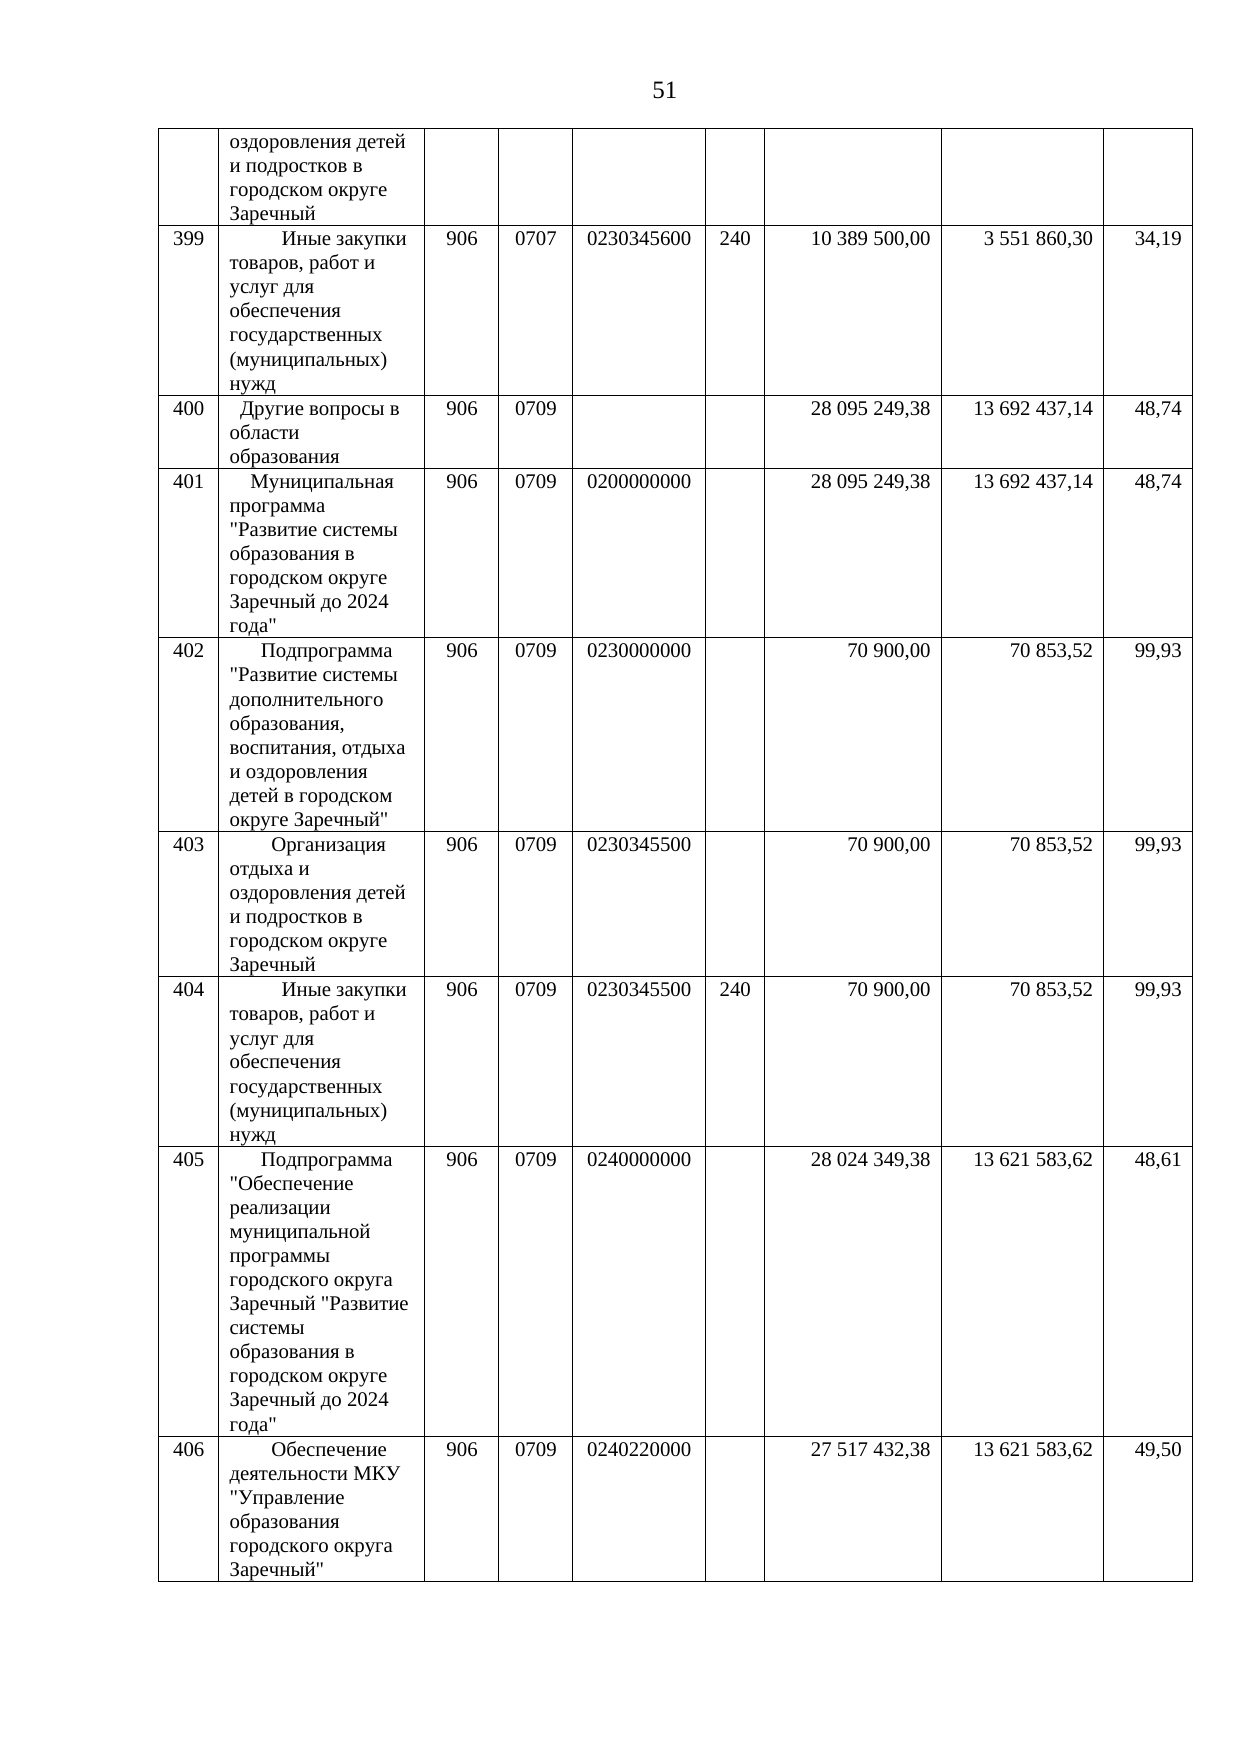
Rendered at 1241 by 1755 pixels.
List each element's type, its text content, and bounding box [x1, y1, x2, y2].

table_cell [706, 469, 764, 637]
table_cell [573, 129, 705, 225]
table_cell 906 [425, 977, 498, 1146]
table_cell 0230345500 [573, 977, 705, 1146]
table_cell 401 [159, 469, 218, 637]
table_cell 70 900,00 [765, 832, 941, 976]
table_cell 406 [159, 1437, 218, 1581]
table_cell 0200000000 [573, 469, 705, 637]
table_cell 0709 [499, 977, 572, 1146]
table_cell [425, 129, 498, 225]
table_cell 99,93 [1104, 977, 1192, 1146]
table_cell 0709 [499, 832, 572, 976]
table_cell 906 [425, 638, 498, 831]
table_cell 240 [706, 226, 764, 394]
table_cell Обеспечение деятельности МКУ "Управление образования городского округа Заречный" [219, 1437, 424, 1581]
table_cell Иные закупки товаров, работ и услуг для обеспечения государственных (муниципальных) нужд [219, 977, 424, 1146]
table_cell [706, 1437, 764, 1581]
table_cell 906 [425, 1437, 498, 1581]
table_cell 400 [159, 396, 218, 468]
table_cell 99,93 [1104, 832, 1192, 976]
table_cell 10 389 500,00 [765, 226, 941, 394]
table_cell 13 692 437,14 [942, 469, 1103, 637]
table_cell [765, 129, 941, 225]
table_cell 70 900,00 [765, 638, 941, 831]
table_cell 906 [425, 469, 498, 637]
table_cell [1104, 129, 1192, 225]
table_cell 240 [706, 977, 764, 1146]
table_cell 13 621 583,62 [942, 1437, 1103, 1581]
table_cell 28 095 249,38 [765, 396, 941, 468]
table_cell [499, 129, 572, 225]
table_cell 0707 [499, 226, 572, 394]
table_cell 0709 [499, 1147, 572, 1436]
table_cell оздоровления детей и подростков в городском округе Заречный [219, 129, 424, 225]
table_cell 906 [425, 226, 498, 394]
table_cell 405 [159, 1147, 218, 1436]
table_cell 28 024 349,38 [765, 1147, 941, 1436]
table_cell 906 [425, 396, 498, 468]
table_cell 0709 [499, 469, 572, 637]
table_cell 70 853,52 [942, 832, 1103, 976]
table_cell [706, 1147, 764, 1436]
table_cell 0230345600 [573, 226, 705, 394]
table_cell Муниципальная программа "Развитие системы образования в городском округе Заречный до 2024 года" [219, 469, 424, 637]
table_cell 48,61 [1104, 1147, 1192, 1436]
table_cell 13 621 583,62 [942, 1147, 1103, 1436]
table_cell 403 [159, 832, 218, 976]
table_cell Подпрограмма "Обеспечение реализации муниципальной программы городского округа Заречный "Развитие системы образования в городском округе Заречный до 2024 года" [219, 1147, 424, 1436]
table_cell 34,19 [1104, 226, 1192, 394]
table_cell [942, 129, 1103, 225]
table_cell 70 853,52 [942, 977, 1103, 1146]
table_cell 399 [159, 226, 218, 394]
table_cell 906 [425, 832, 498, 976]
table_cell 70 853,52 [942, 638, 1103, 831]
table_cell 0240220000 [573, 1437, 705, 1581]
table_cell Подпрограмма "Развитие системы дополнительного образования, воспитания, отдыха и оздоровления детей в городском округе Заречный" [219, 638, 424, 831]
table_cell 13 692 437,14 [942, 396, 1103, 468]
table_cell [706, 832, 764, 976]
table_cell 0230000000 [573, 638, 705, 831]
table_cell 70 900,00 [765, 977, 941, 1146]
table_cell 99,93 [1104, 638, 1192, 831]
table_cell [706, 129, 764, 225]
table_cell 0709 [499, 638, 572, 831]
table_cell 48,74 [1104, 469, 1192, 637]
table_cell 49,50 [1104, 1437, 1192, 1581]
table_cell 0230345500 [573, 832, 705, 976]
table_cell 28 095 249,38 [765, 469, 941, 637]
table_cell Иные закупки товаров, работ и услуг для обеспечения государственных (муниципальных) нужд [219, 226, 424, 394]
table_cell 0709 [499, 396, 572, 468]
table_cell 404 [159, 977, 218, 1146]
table_cell 402 [159, 638, 218, 831]
table_cell Организация отдыха и оздоровления детей и подростков в городском округе Заречный [219, 832, 424, 976]
table_cell [706, 638, 764, 831]
table_cell Другие вопросы в области образования [219, 396, 424, 468]
table_cell 0709 [499, 1437, 572, 1581]
table_cell 48,74 [1104, 396, 1192, 468]
table_cell 0240000000 [573, 1147, 705, 1436]
table_cell [573, 396, 705, 468]
table_cell 906 [425, 1147, 498, 1436]
table_cell 27 517 432,38 [765, 1437, 941, 1581]
table_cell [159, 129, 218, 225]
table_cell [706, 396, 764, 468]
table_cell 3 551 860,30 [942, 226, 1103, 394]
